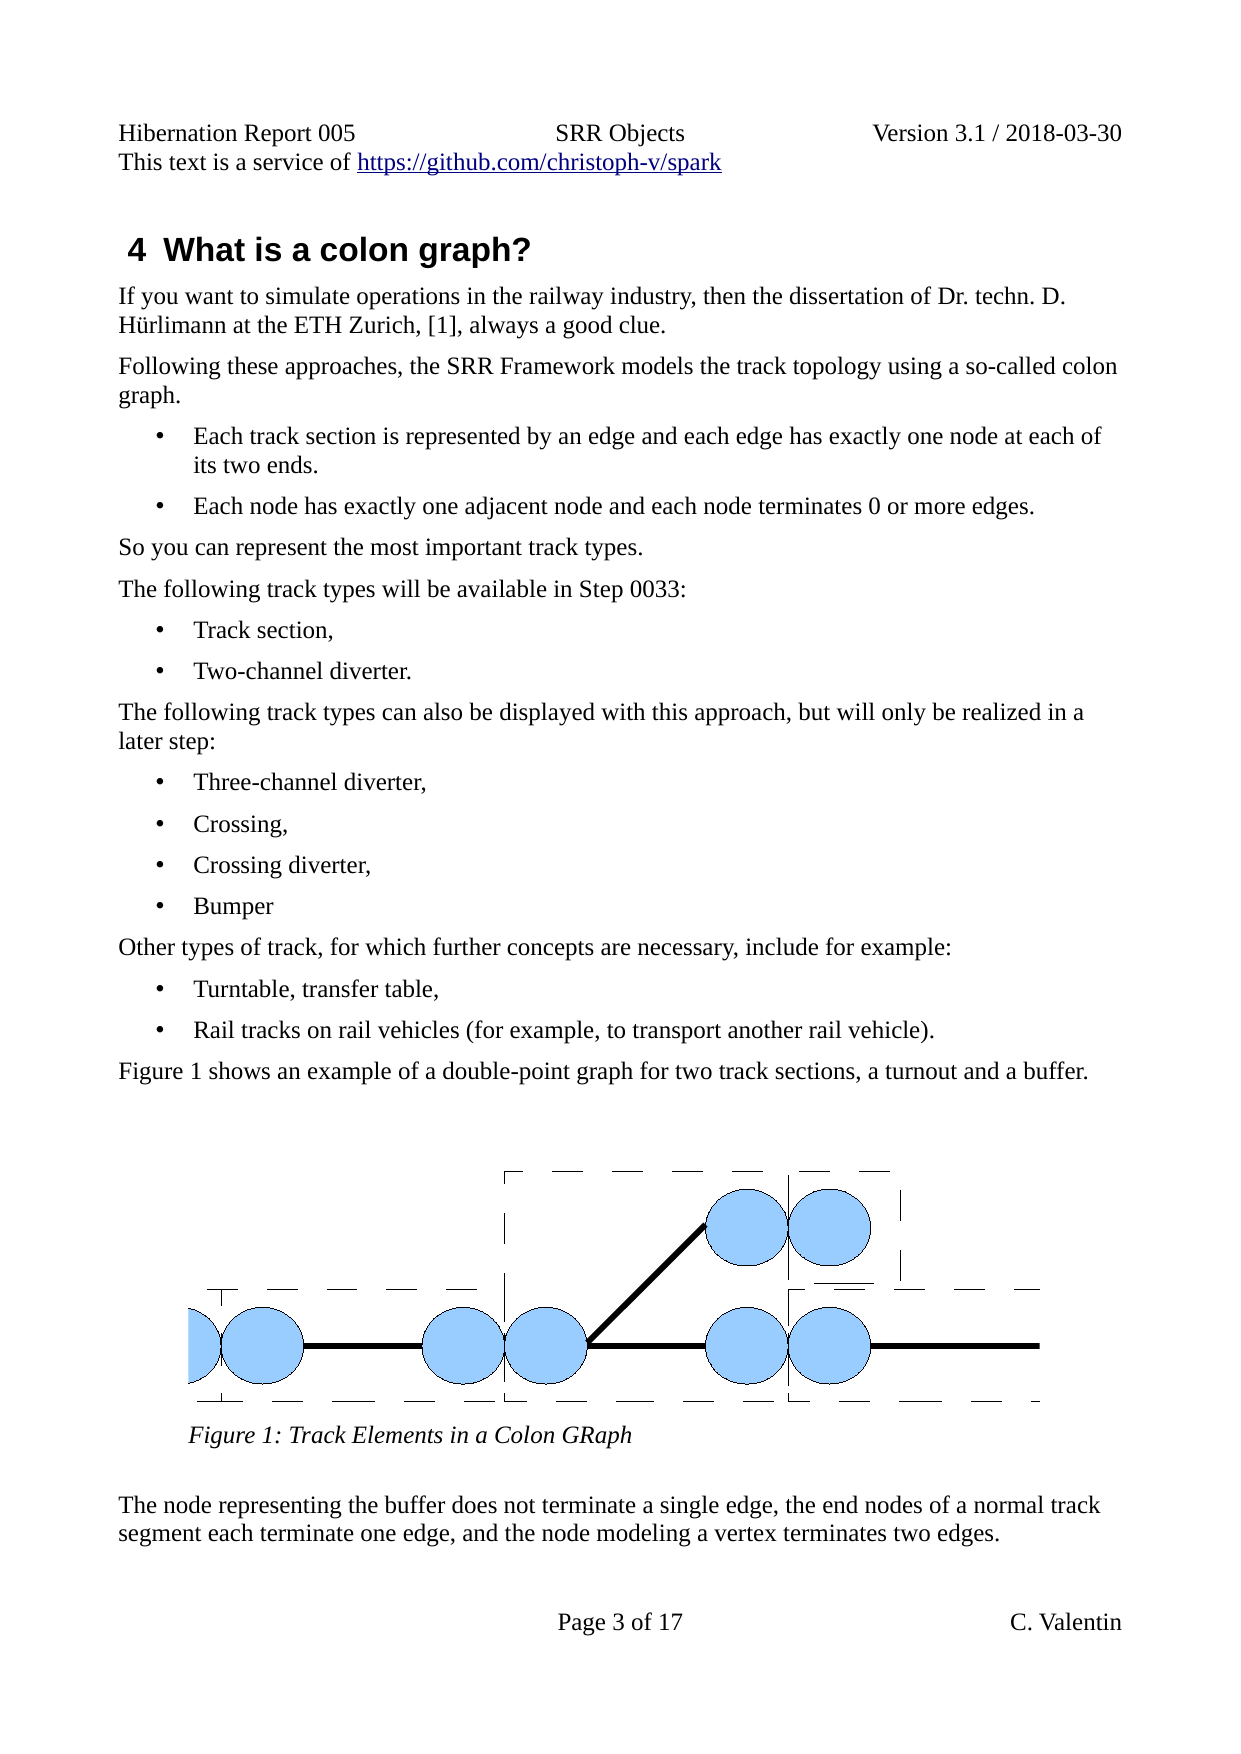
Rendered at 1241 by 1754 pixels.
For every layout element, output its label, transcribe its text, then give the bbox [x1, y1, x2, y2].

text The following track types can also be displayed with this approach, but will only be realized in a later step: [118, 697, 1122, 755]
list Each track section is represented by an edge and each edge has exactly one node at each of its two ends. [156, 421, 1122, 479]
list Track section, [156, 615, 1122, 644]
text If you want to simulate operations in the railway industry, then the dissertation of Dr. techn. D. Hürlimann at the ETH Zurich, [1], always a good clue. [118, 281, 1122, 339]
list Crossing, [156, 809, 1122, 837]
list Three-channel diverter, [156, 767, 1122, 796]
text The node representing the buffer does not terminate a single edge, the end nodes of a normal track segment each terminate one edge, and the node modeling a vertex terminates two edges. [118, 1490, 1122, 1547]
text Following these approaches, the SRR Framework models the track topology using a so-called colon graph. [118, 351, 1122, 409]
list Rail tracks on rail vehicles (for example, to transport another rail vehicle). [156, 1015, 1122, 1044]
text [188, 1147, 1039, 1343]
list Two-channel diverter. [156, 656, 1122, 685]
text Figure 1 shows an example of a double-point graph for two track sections, a turnout and a buffer. [118, 1056, 1122, 1085]
text Figure 1: Track Elements in a Colon GRaph [188, 1349, 1039, 1448]
list Each node has exactly one adjacent node and each node terminates 0 or more edges. [156, 491, 1122, 520]
subtitle What is a colon graph? [118, 230, 1122, 269]
text Other types of track, for which further concepts are necessary, include for example: [118, 932, 1122, 961]
text So you can represent the most important track types. [118, 532, 1122, 561]
text The following track types will be available in Step 0033: [118, 574, 1122, 602]
list Crossing diverter, [156, 850, 1122, 879]
list Turntable, transfer table, [156, 974, 1122, 1002]
list Bumper [156, 891, 1122, 920]
